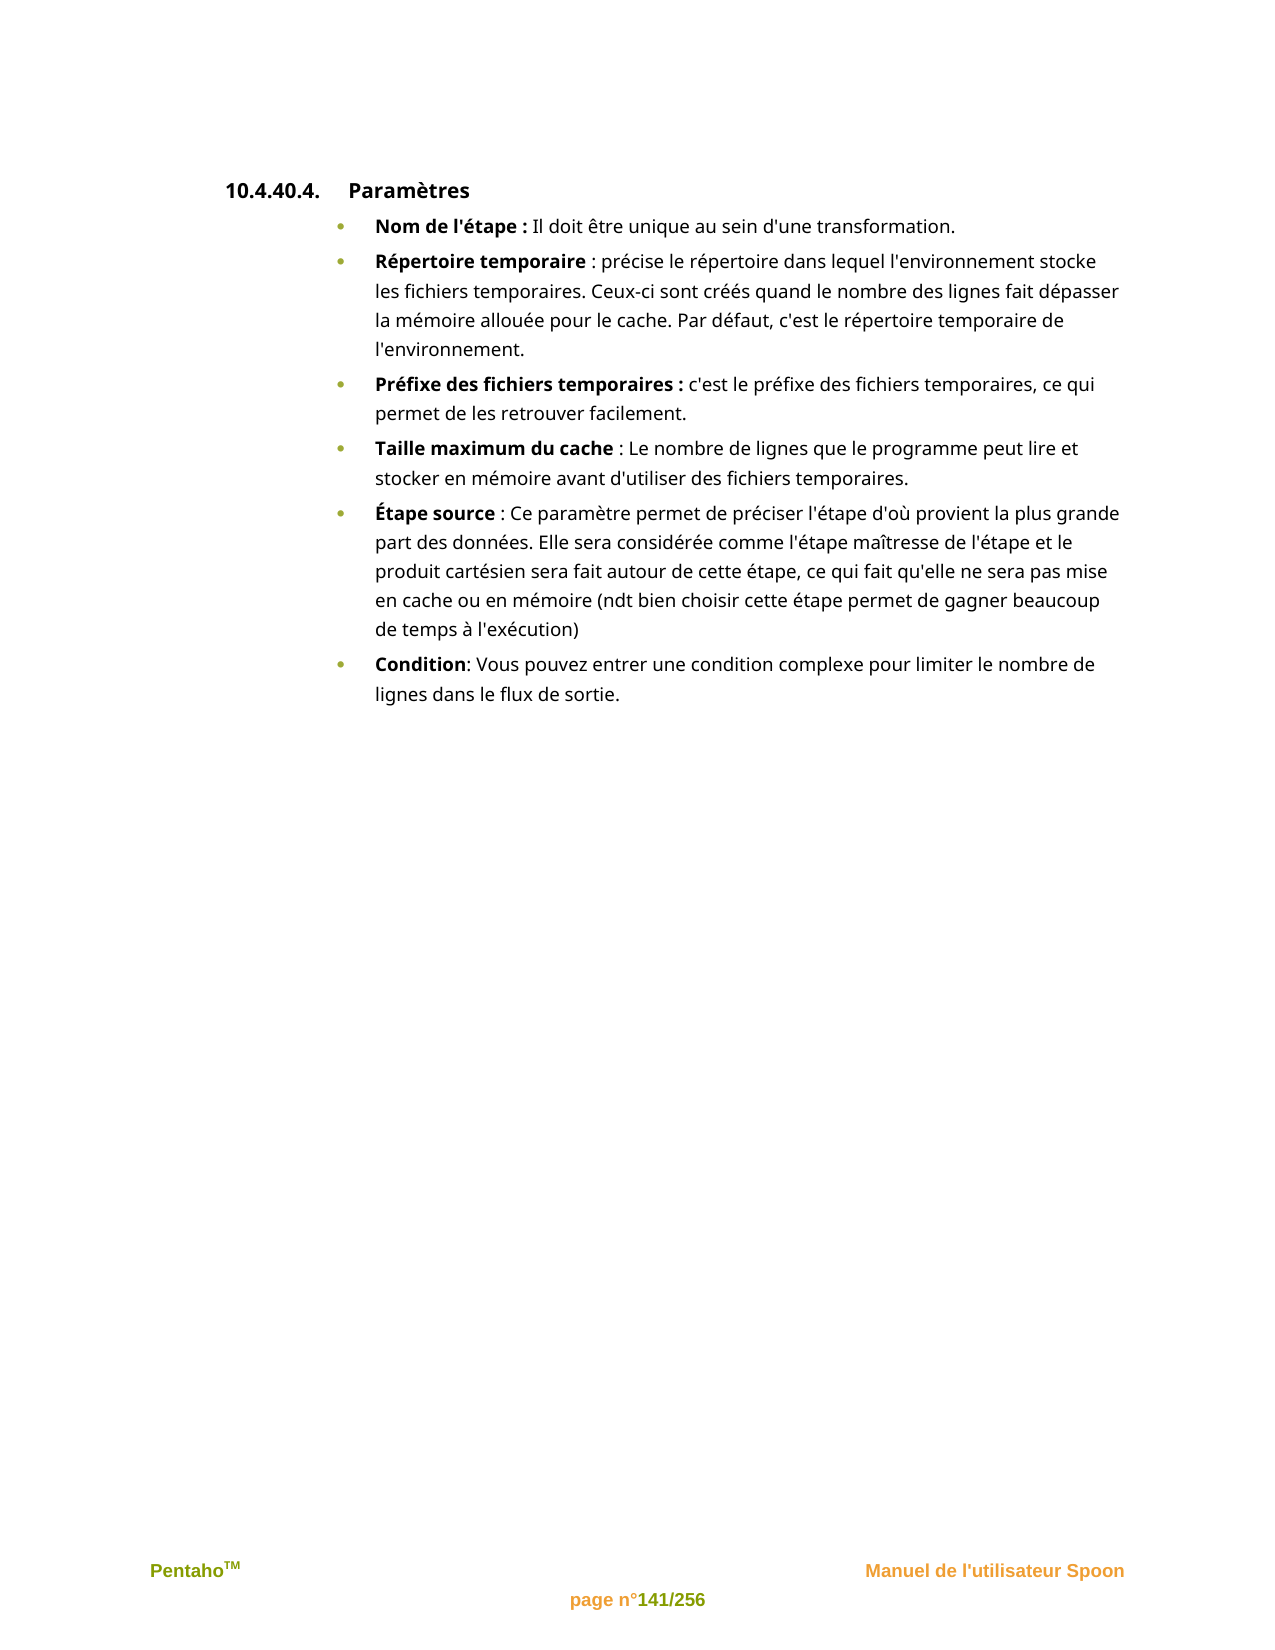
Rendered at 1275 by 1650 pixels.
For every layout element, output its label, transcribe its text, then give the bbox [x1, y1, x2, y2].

list Taille maximum du cache : Le nombre de lignes que le programme peut lire et stocker en mémoire avant d'utiliser des fichiers temporaires. [337, 432, 1125, 491]
list Condition: Vous pouvez entrer une condition complexe pour limiter le nombre de lignes dans le flux de sortie. [337, 648, 1125, 707]
list Nom de l'étape : Il doit être unique au sein d'une transformation. [337, 210, 1125, 239]
list Répertoire temporaire : précise le répertoire dans lequel l'environnement stocke les fichiers temporaires. Ceux-ci sont créés quand le nombre des lignes fait dépasser la mémoire allouée pour le cache. Par défaut, c'est le répertoire temporaire de l'environnement. [337, 246, 1125, 362]
subtitle Paramètres [225, 175, 1125, 204]
list Étape source : Ce paramètre permet de préciser l'étape d'où provient la plus grande part des données. Elle sera considérée comme l'étape maîtresse de l'étape et le produit cartésien sera fait autour de cette étape, ce qui fait qu'elle ne sera pas mise en cache ou en mémoire (ndt bien choisir cette étape permet de gagner beaucoup de temps à l'exécution) [337, 497, 1125, 642]
list Préfixe des fichiers temporaires : c'est le préfixe des fichiers temporaires, ce qui permet de les retrouver facilement. [337, 368, 1125, 426]
